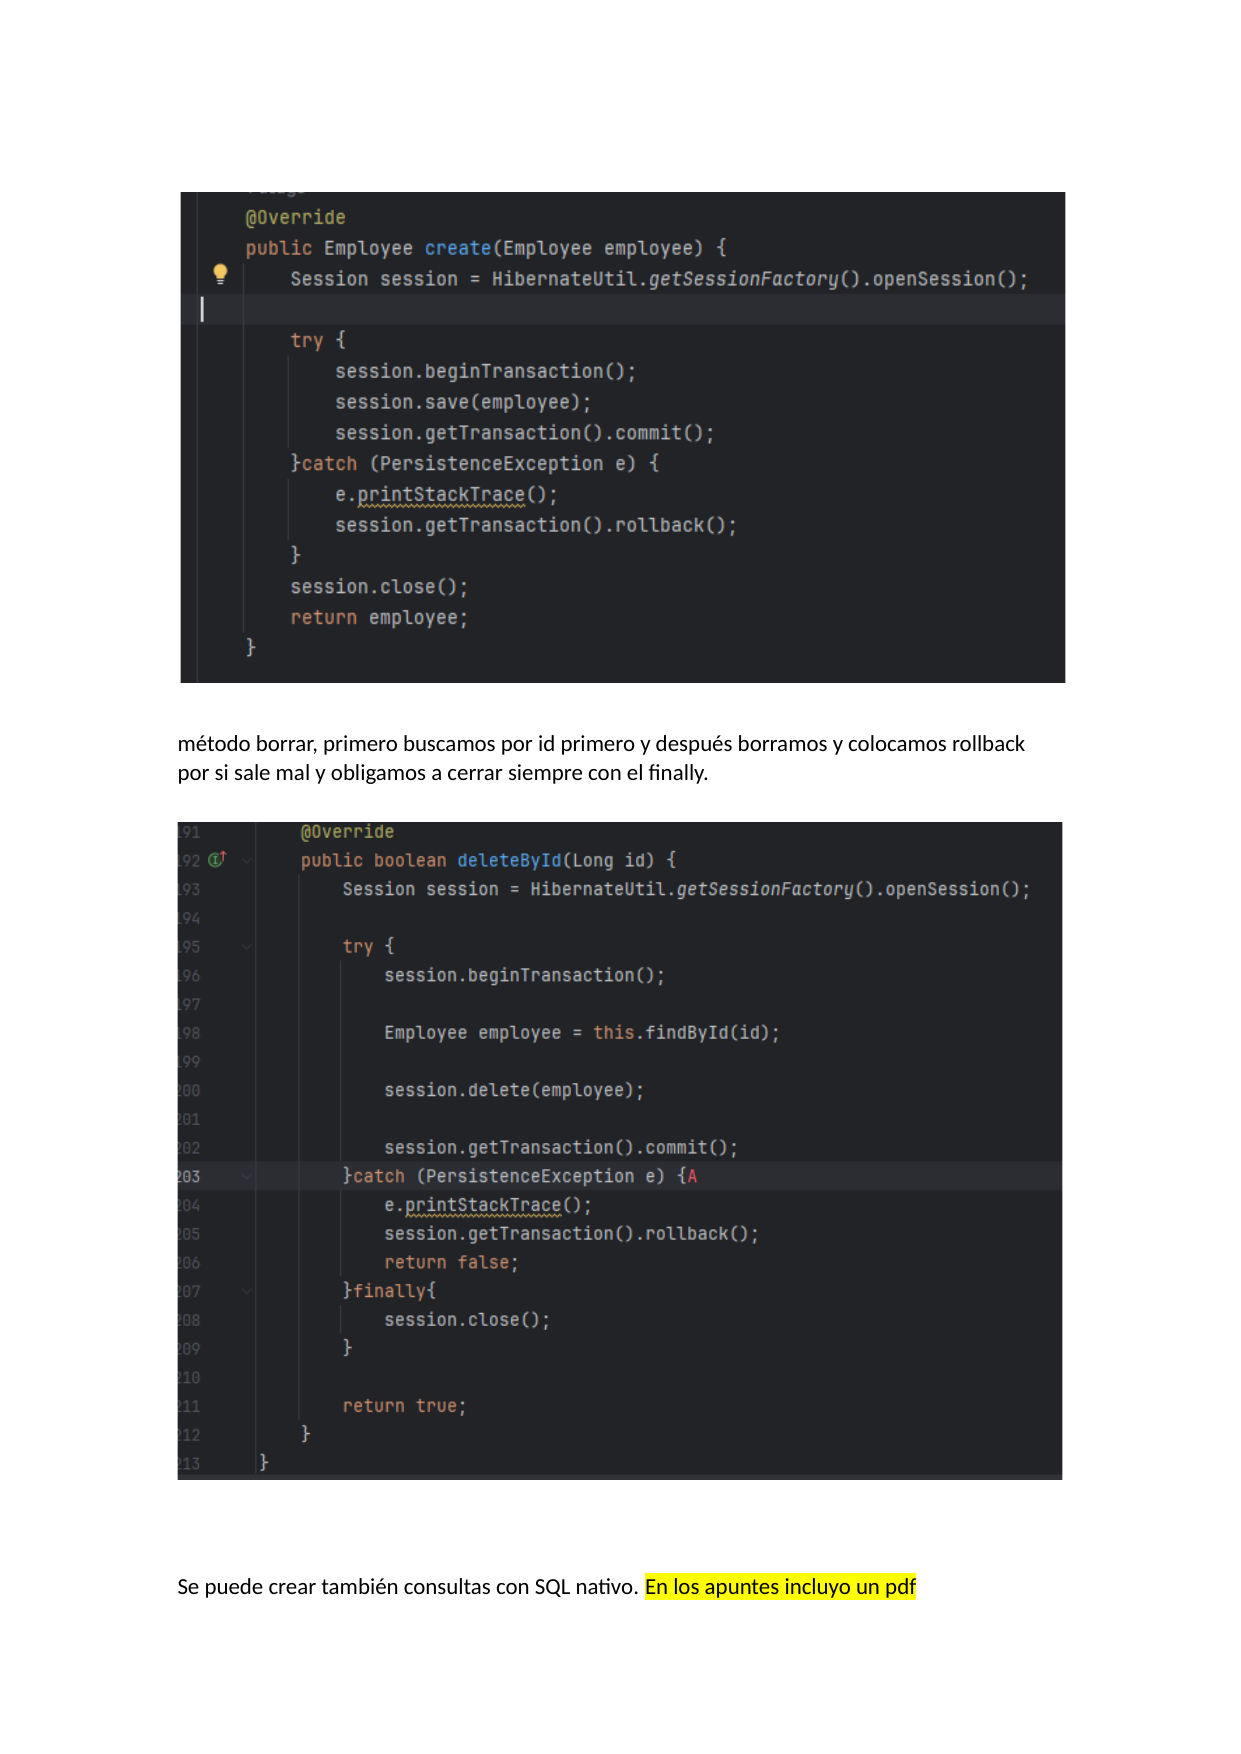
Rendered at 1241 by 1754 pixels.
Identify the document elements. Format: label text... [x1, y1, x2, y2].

text método borrar, primero buscamos por id primero y después borramos y colocamos rollback por si sale mal y obligamos a cerrar siempre con el finally. [177, 729, 1063, 786]
text Se puede crear también consultas con SQL nativo. En los apuntes incluyo un pdf [177, 1572, 1063, 1600]
